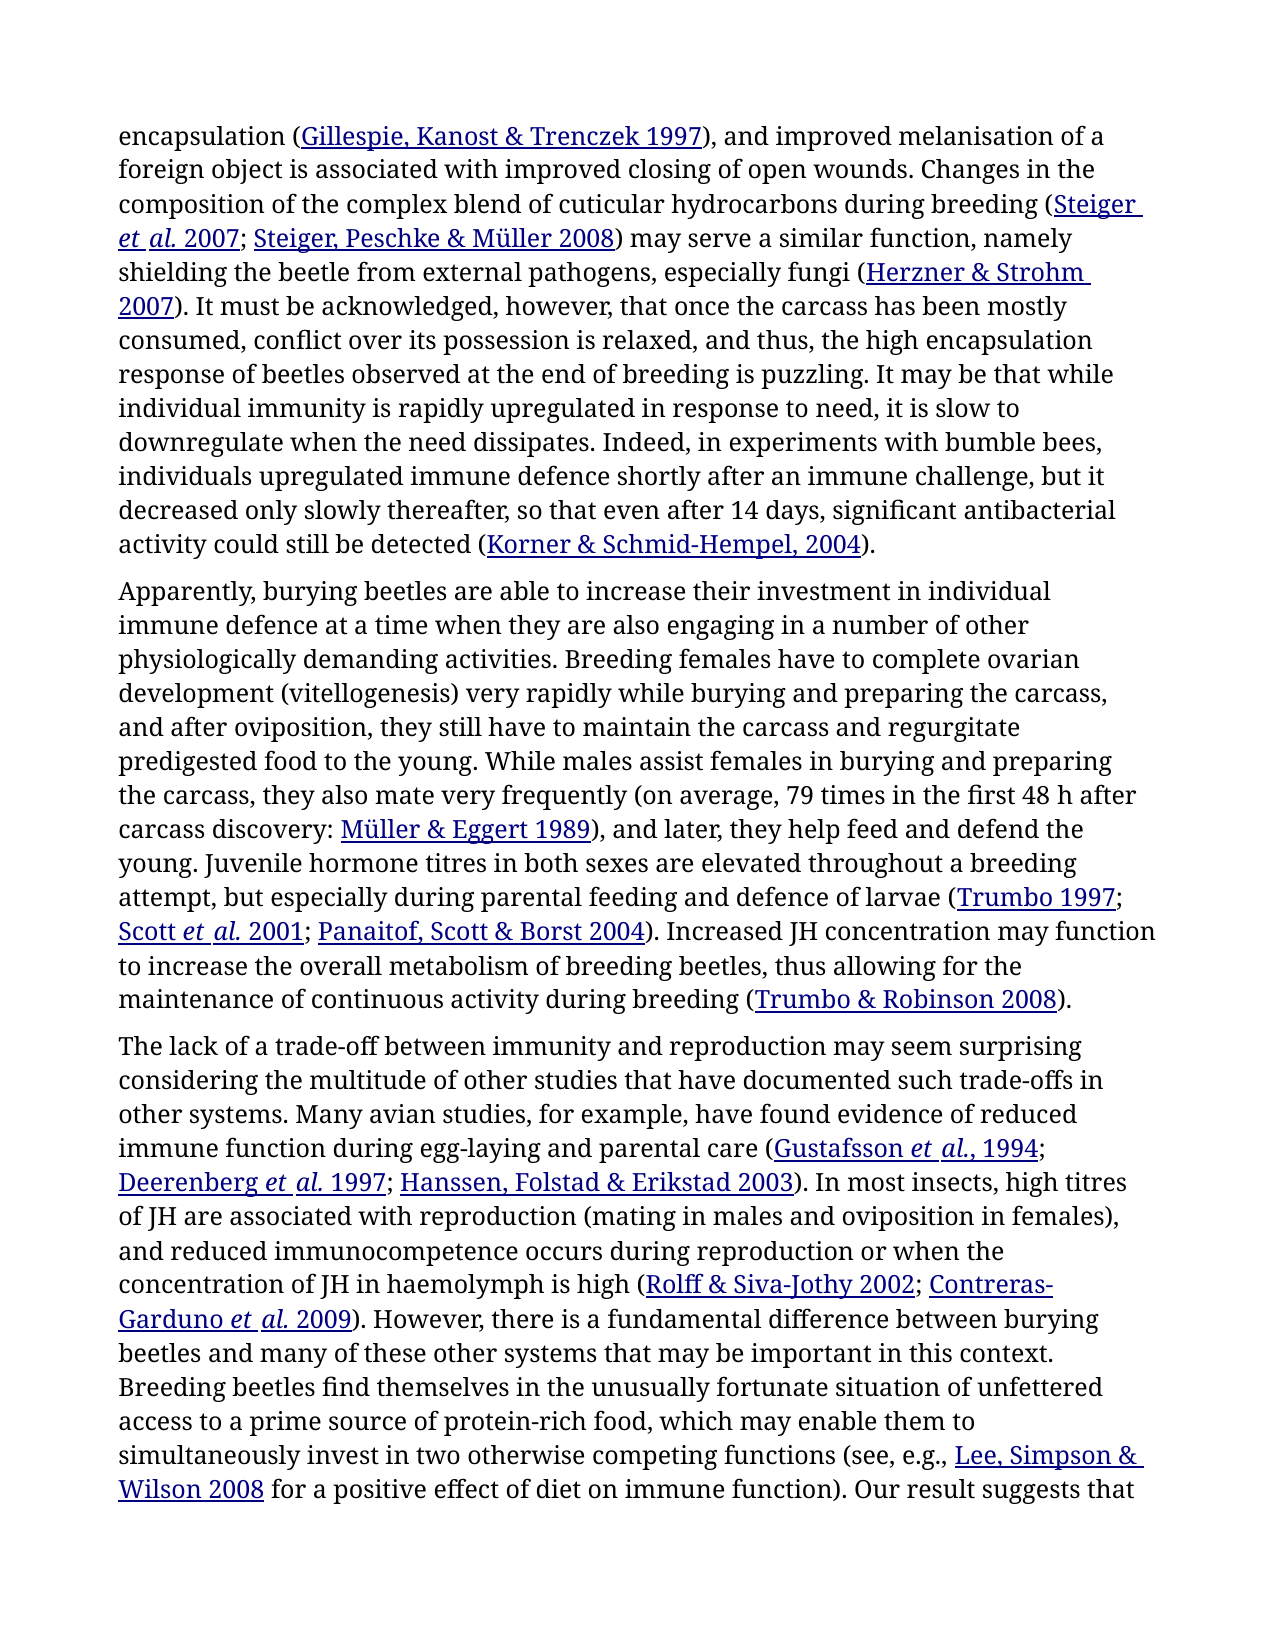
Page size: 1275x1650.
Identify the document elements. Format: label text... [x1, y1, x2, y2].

text Apparently, burying beetles are able to increase their investment in individual immune defence at a time when they are also engaging in a number of other physiologically demanding activities. Breeding females have to complete ovarian development (vitellogenesis) very rapidly while burying and preparing the carcass, and after oviposition, they still have to maintain the carcass and regurgitate predigested food to the young. While males assist females in burying and preparing the carcass, they also mate very frequently (on average, 79 times in the first 48 h after carcass discovery: Müller & Eggert 1989), and later, they help feed and defend the young. Juvenile hormone titres in both sexes are elevated throughout a breeding attempt, but especially during parental feeding and defence of larvae (Trumbo 1997; Scott et al. 2001; Panaitof, Scott & Borst 2004). Increased JH concentration may function to increase the overall metabolism of breeding beetles, thus allowing for the maintenance of continuous activity during breeding (Trumbo & Robinson 2008). [118, 573, 1157, 1016]
text encapsulation (Gillespie, Kanost & Trenczek 1997), and improved melanisation of a foreign object is associated with improved closing of open wounds. Changes in the composition of the complex blend of cuticular hydrocarbons during breeding (Steiger et al. 2007; Steiger, Peschke & Müller 2008) may serve a similar function, namely shielding the beetle from external pathogens, especially fungi (Herzner & Strohm 2007). It must be acknowledged, however, that once the carcass has been mostly consumed, conflict over its possession is relaxed, and thus, the high encapsulation response of beetles observed at the end of breeding is puzzling. It may be that while individual immunity is rapidly upregulated in response to need, it is slow to downregulate when the need dissipates. Indeed, in experiments with bumble bees, individuals upregulated immune defence shortly after an immune challenge, but it decreased only slowly thereafter, so that even after 14 days, significant antibacterial activity could still be detected (Korner & Schmid-Hempel, 2004). [118, 118, 1157, 561]
text The lack of a trade-off between immunity and reproduction may seem surprising considering the multitude of other studies that have documented such trade-offs in other systems. Many avian studies, for example, have found evidence of reduced immune function during egg-laying and parental care (Gustafsson et al., 1994; Deerenberg et al. 1997; Hanssen, Folstad & Erikstad 2003). In most insects, high titres of JH are associated with reproduction (mating in males and oviposition in females), and reduced immunocompetence occurs during reproduction or when the concentration of JH in haemolymph is high (Rolff & Siva-Jothy 2002; Contreras-Garduno et al. 2009). However, there is a fundamental difference between burying beetles and many of these other systems that may be important in this context. Breeding beetles find themselves in the unusually fortunate situation of unfettered access to a prime source of protein-rich food, which may enable them to simultaneously invest in two otherwise competing functions (see, e.g., Lee, Simpson & Wilson 2008 for a positive effect of diet on immune function). Our result suggests that [118, 1029, 1157, 1506]
